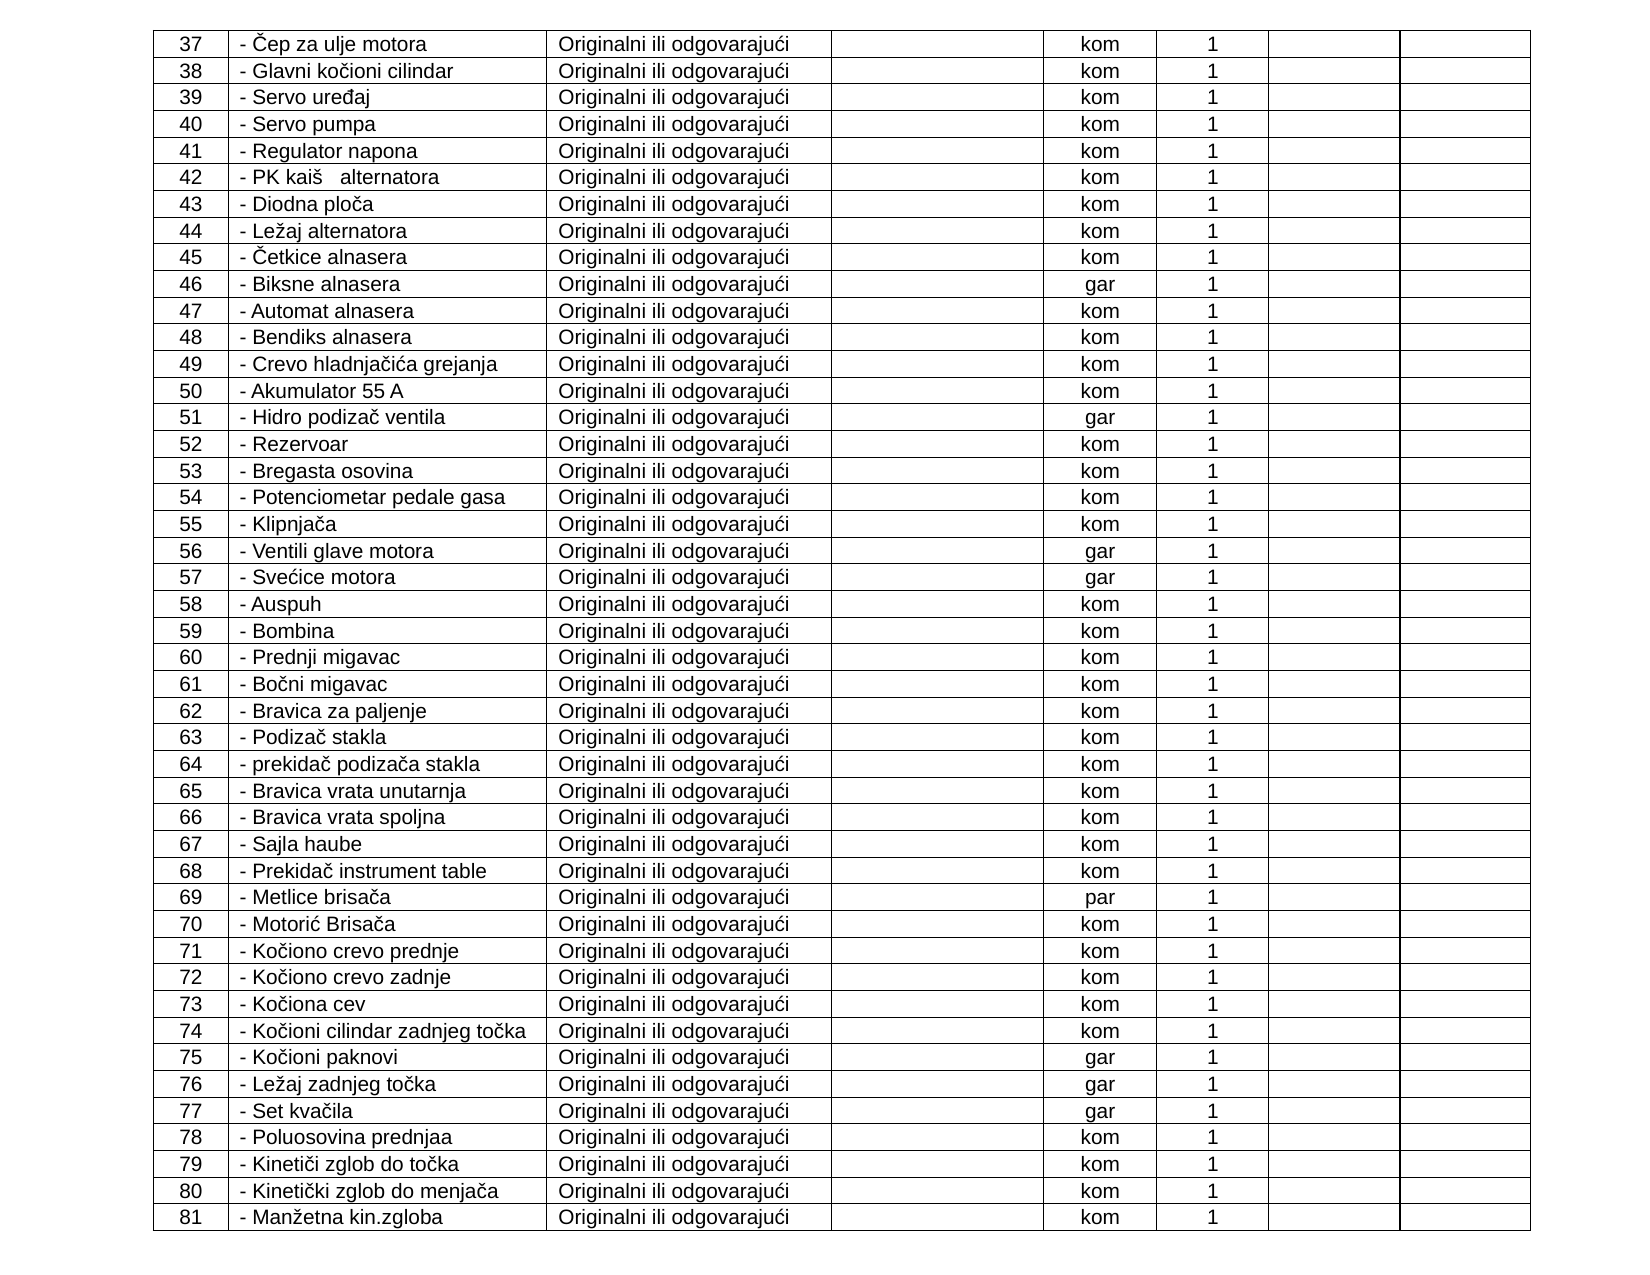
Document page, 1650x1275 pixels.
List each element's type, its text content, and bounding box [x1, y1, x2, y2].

table_cell [832, 911, 1043, 937]
table_cell [1401, 911, 1530, 937]
table_cell kom [1044, 964, 1156, 990]
table_cell - PK kaiš alternatora [229, 164, 546, 190]
table_cell - Bombina [229, 618, 546, 643]
table_cell kom [1044, 1204, 1156, 1230]
table_cell [1269, 1124, 1399, 1150]
table_cell 60 [154, 644, 228, 670]
table_cell 1 [1157, 698, 1268, 723]
table_cell [1401, 778, 1530, 803]
table_cell [1269, 1044, 1399, 1070]
table_cell [1401, 698, 1530, 723]
table_cell kom [1044, 1124, 1156, 1150]
table_cell Originalni ili odgovarajući [547, 298, 831, 323]
table_cell kom [1044, 1018, 1156, 1043]
table_cell kom [1044, 31, 1156, 57]
table_cell [1401, 511, 1530, 537]
table_cell 38 [154, 58, 228, 83]
table_cell Originalni ili odgovarajući [547, 1044, 831, 1070]
table_cell [1401, 858, 1530, 883]
table_cell - Akumulator 55 A [229, 378, 546, 403]
table_cell Originalni ili odgovarajući [547, 1071, 831, 1097]
table_cell [1269, 724, 1399, 750]
table_cell gar [1044, 1044, 1156, 1070]
table_cell 1 [1157, 991, 1268, 1017]
table_cell [1401, 1071, 1530, 1097]
table_cell [832, 671, 1043, 697]
table_cell [1401, 751, 1530, 777]
table_cell [832, 1151, 1043, 1177]
table_cell 1 [1157, 591, 1268, 617]
table_cell 76 [154, 1071, 228, 1097]
table_cell 48 [154, 324, 228, 350]
table_cell 74 [154, 1018, 228, 1043]
table_cell 50 [154, 378, 228, 403]
table_cell Originalni ili odgovarajući [547, 591, 831, 617]
table_cell kom [1044, 191, 1156, 217]
table_cell [1269, 538, 1399, 563]
table_cell [832, 484, 1043, 510]
table_cell [1269, 1098, 1399, 1123]
table_cell gar [1044, 564, 1156, 590]
table_cell - Podizač stakla [229, 724, 546, 750]
table_cell 75 [154, 1044, 228, 1070]
table_cell 68 [154, 858, 228, 883]
table_cell [1401, 404, 1530, 430]
table_cell [832, 1018, 1043, 1043]
table_cell 78 [154, 1124, 228, 1150]
table_cell kom [1044, 591, 1156, 617]
table_cell Originalni ili odgovarajući [547, 698, 831, 723]
table_cell - Metlice brisača [229, 884, 546, 910]
table_cell 47 [154, 298, 228, 323]
table_cell [1269, 298, 1399, 323]
table_cell gar [1044, 1098, 1156, 1123]
table_cell Originalni ili odgovarajući [547, 484, 831, 510]
table_cell [1401, 378, 1530, 403]
table_cell 64 [154, 751, 228, 777]
table_cell - Biksne alnasera [229, 271, 546, 297]
table_cell [1401, 644, 1530, 670]
table_cell [832, 778, 1043, 803]
table_cell [832, 111, 1043, 137]
table_cell Originalni ili odgovarajući [547, 58, 831, 83]
table_cell [1269, 884, 1399, 910]
table_cell 1 [1157, 1178, 1268, 1203]
table_cell - Glavni kočioni cilindar [229, 58, 546, 83]
table_cell [832, 458, 1043, 483]
table_cell [832, 618, 1043, 643]
table_cell Originalni ili odgovarajući [547, 858, 831, 883]
table_cell 56 [154, 538, 228, 563]
table_cell - Bregasta osovina [229, 458, 546, 483]
table_cell [832, 1044, 1043, 1070]
table_cell kom [1044, 1151, 1156, 1177]
table_cell [1269, 324, 1399, 350]
table_cell Originalni ili odgovarajući [547, 938, 831, 963]
table_cell 1 [1157, 111, 1268, 137]
table_cell [1269, 964, 1399, 990]
table_cell [1269, 111, 1399, 137]
table_cell [1401, 218, 1530, 243]
table_cell [832, 271, 1043, 297]
table_cell - Svećice motora [229, 564, 546, 590]
table_cell 1 [1157, 644, 1268, 670]
table_cell Originalni ili odgovarajući [547, 618, 831, 643]
table_cell [1269, 644, 1399, 670]
table_cell [832, 378, 1043, 403]
table_cell Originalni ili odgovarajući [547, 751, 831, 777]
table_cell [832, 351, 1043, 377]
table_cell [1401, 964, 1530, 990]
table_cell Originalni ili odgovarajući [547, 831, 831, 857]
table_cell Originalni ili odgovarajući [547, 644, 831, 670]
table_cell kom [1044, 378, 1156, 403]
table_cell - Bravica za paljenje [229, 698, 546, 723]
table_cell 77 [154, 1098, 228, 1123]
table_cell kom [1044, 778, 1156, 803]
table_cell [1269, 671, 1399, 697]
table_cell - Čep za ulje motora [229, 31, 546, 57]
table_cell 1 [1157, 484, 1268, 510]
table_cell [1269, 191, 1399, 217]
table_cell Originalni ili odgovarajući [547, 991, 831, 1017]
table_cell Originalni ili odgovarajući [547, 964, 831, 990]
table_cell 1 [1157, 58, 1268, 83]
table_cell 1 [1157, 298, 1268, 323]
table_cell [1269, 698, 1399, 723]
table_cell Originalni ili odgovarajući [547, 511, 831, 537]
table_cell [1269, 511, 1399, 537]
table_cell 39 [154, 84, 228, 110]
table_cell Originalni ili odgovarajući [547, 1098, 831, 1123]
table_cell [1269, 751, 1399, 777]
table_cell - Bravica vrata spoljna [229, 804, 546, 830]
table_cell Originalni ili odgovarajući [547, 378, 831, 403]
table_cell kom [1044, 218, 1156, 243]
table_cell 1 [1157, 1204, 1268, 1230]
table_cell kom [1044, 1178, 1156, 1203]
table_cell Originalni ili odgovarajući [547, 458, 831, 483]
table_cell kom [1044, 244, 1156, 270]
table_cell kom [1044, 698, 1156, 723]
table_cell [832, 298, 1043, 323]
table_cell kom [1044, 991, 1156, 1017]
table_cell - prekidač podizača stakla [229, 751, 546, 777]
table_cell [1269, 1178, 1399, 1203]
table_cell [1401, 591, 1530, 617]
table_cell Originalni ili odgovarajući [547, 138, 831, 163]
table_cell 1 [1157, 618, 1268, 643]
table_cell 1 [1157, 964, 1268, 990]
table_cell [832, 1071, 1043, 1097]
table_cell 1 [1157, 751, 1268, 777]
table_cell [1401, 484, 1530, 510]
table_cell 53 [154, 458, 228, 483]
table_cell 1 [1157, 831, 1268, 857]
table_cell [1401, 31, 1530, 57]
table_cell Originalni ili odgovarajući [547, 1124, 831, 1150]
table_cell Originalni ili odgovarajući [547, 84, 831, 110]
table_cell [1401, 1098, 1530, 1123]
table_cell [832, 84, 1043, 110]
table_cell 67 [154, 831, 228, 857]
table_cell - Kočiona cev [229, 991, 546, 1017]
table_cell - Servo pumpa [229, 111, 546, 137]
table_cell 45 [154, 244, 228, 270]
table_cell 46 [154, 271, 228, 297]
table_cell [1401, 831, 1530, 857]
table_cell 66 [154, 804, 228, 830]
table_cell [1401, 58, 1530, 83]
table_cell [1401, 351, 1530, 377]
table_cell - Motorić Brisača [229, 911, 546, 937]
table_cell 72 [154, 964, 228, 990]
table_cell [1401, 538, 1530, 563]
table_cell [832, 431, 1043, 457]
table_cell Originalni ili odgovarajući [547, 191, 831, 217]
table_cell [1269, 244, 1399, 270]
table_cell 57 [154, 564, 228, 590]
table_cell - Kočioni paknovi [229, 1044, 546, 1070]
table_cell 1 [1157, 31, 1268, 57]
table_cell [1269, 938, 1399, 963]
table_cell [1269, 58, 1399, 83]
table_cell [1269, 218, 1399, 243]
table_cell 62 [154, 698, 228, 723]
table_cell 1 [1157, 804, 1268, 830]
table_cell [1269, 991, 1399, 1017]
table_cell Originalni ili odgovarajući [547, 324, 831, 350]
table_cell [1269, 31, 1399, 57]
table_cell 1 [1157, 671, 1268, 697]
table_cell Originalni ili odgovarajući [547, 884, 831, 910]
table_cell [1401, 804, 1530, 830]
table_cell - Manžetna kin.zgloba [229, 1204, 546, 1230]
table_cell [1269, 271, 1399, 297]
table_cell - Servo uređaj [229, 84, 546, 110]
table_cell [832, 1204, 1043, 1230]
table_cell - Hidro podizač ventila [229, 404, 546, 430]
table_cell [832, 58, 1043, 83]
table_cell 1 [1157, 271, 1268, 297]
table_cell [832, 218, 1043, 243]
table_cell [832, 884, 1043, 910]
table_cell kom [1044, 938, 1156, 963]
table_cell Originalni ili odgovarajući [547, 538, 831, 563]
table_cell [1269, 1151, 1399, 1177]
table_cell Originalni ili odgovarajući [547, 31, 831, 57]
table_cell 1 [1157, 1124, 1268, 1150]
table_cell 43 [154, 191, 228, 217]
table_cell - Diodna ploča [229, 191, 546, 217]
table_cell 1 [1157, 244, 1268, 270]
table_cell 1 [1157, 538, 1268, 563]
table_cell [832, 831, 1043, 857]
table_cell 1 [1157, 1071, 1268, 1097]
table_cell 81 [154, 1204, 228, 1230]
table_cell 1 [1157, 378, 1268, 403]
table_cell 52 [154, 431, 228, 457]
table_cell - Kočiono crevo zadnje [229, 964, 546, 990]
table_cell gar [1044, 404, 1156, 430]
table_cell [1269, 84, 1399, 110]
table_cell [832, 138, 1043, 163]
table_cell - Kinetiči zglob do točka [229, 1151, 546, 1177]
table_cell - Rezervoar [229, 431, 546, 457]
table_cell kom [1044, 431, 1156, 457]
table_cell 1 [1157, 1151, 1268, 1177]
table_cell [1401, 164, 1530, 190]
table_cell [832, 698, 1043, 723]
table_cell [1401, 324, 1530, 350]
table_cell Originalni ili odgovarajući [547, 671, 831, 697]
table_cell [1401, 724, 1530, 750]
table_cell [1401, 884, 1530, 910]
table_cell 55 [154, 511, 228, 537]
table_cell 1 [1157, 164, 1268, 190]
table_cell kom [1044, 618, 1156, 643]
table_cell 71 [154, 938, 228, 963]
table_cell - Poluosovina prednjaa [229, 1124, 546, 1150]
table_cell 1 [1157, 858, 1268, 883]
table_cell [1401, 938, 1530, 963]
table_cell [1401, 618, 1530, 643]
table_cell [1401, 458, 1530, 483]
table_cell gar [1044, 1071, 1156, 1097]
table_cell [832, 404, 1043, 430]
table_cell 40 [154, 111, 228, 137]
table_cell 1 [1157, 938, 1268, 963]
table_cell 44 [154, 218, 228, 243]
table_cell 1 [1157, 404, 1268, 430]
table_cell kom [1044, 298, 1156, 323]
table_cell Originalni ili odgovarajući [547, 218, 831, 243]
table_cell [832, 644, 1043, 670]
table_cell [1401, 298, 1530, 323]
table_cell Originalni ili odgovarajući [547, 164, 831, 190]
table_cell kom [1044, 751, 1156, 777]
table_cell 70 [154, 911, 228, 937]
table_cell [832, 991, 1043, 1017]
table_cell par [1044, 884, 1156, 910]
table_cell [1269, 1071, 1399, 1097]
table_cell [832, 31, 1043, 57]
table_cell [1401, 1204, 1530, 1230]
table_cell [1401, 138, 1530, 163]
table_cell 1 [1157, 564, 1268, 590]
table_cell - Automat alnasera [229, 298, 546, 323]
table_cell [1269, 351, 1399, 377]
table_cell - Crevo hladnjačića grejanja [229, 351, 546, 377]
table_cell 63 [154, 724, 228, 750]
table_cell [1269, 1204, 1399, 1230]
table_cell [1269, 804, 1399, 830]
table_cell gar [1044, 538, 1156, 563]
table_cell - Bravica vrata unutarnja [229, 778, 546, 803]
table_cell 1 [1157, 911, 1268, 937]
table_cell [1269, 404, 1399, 430]
table_cell [1401, 1151, 1530, 1177]
table_cell [832, 751, 1043, 777]
table_cell 42 [154, 164, 228, 190]
table_cell [1401, 991, 1530, 1017]
table_cell kom [1044, 324, 1156, 350]
table_cell [1401, 271, 1530, 297]
table_cell kom [1044, 724, 1156, 750]
table_cell [832, 804, 1043, 830]
table_cell 1 [1157, 431, 1268, 457]
table_cell kom [1044, 831, 1156, 857]
table_cell 1 [1157, 458, 1268, 483]
table_cell - Regulator napona [229, 138, 546, 163]
table_cell kom [1044, 138, 1156, 163]
table_cell Originalni ili odgovarajući [547, 564, 831, 590]
table_cell kom [1044, 164, 1156, 190]
table_cell - Bendiks alnasera [229, 324, 546, 350]
table_cell - Kinetički zglob do menjača [229, 1178, 546, 1203]
table_cell 1 [1157, 724, 1268, 750]
table_cell [1269, 911, 1399, 937]
table_cell kom [1044, 911, 1156, 937]
table_cell 1 [1157, 1018, 1268, 1043]
table_cell 1 [1157, 324, 1268, 350]
table_cell Originalni ili odgovarajući [547, 1151, 831, 1177]
table_cell [832, 591, 1043, 617]
table_cell [1269, 431, 1399, 457]
table_cell - Klipnjača [229, 511, 546, 537]
table_cell [1269, 858, 1399, 883]
table_cell Originalni ili odgovarajući [547, 271, 831, 297]
table_cell Originalni ili odgovarajući [547, 778, 831, 803]
table_cell 37 [154, 31, 228, 57]
table_cell Originalni ili odgovarajući [547, 404, 831, 430]
table_cell [1401, 1044, 1530, 1070]
table_cell 80 [154, 1178, 228, 1203]
table_cell [1401, 111, 1530, 137]
table_cell [1401, 84, 1530, 110]
table_cell 73 [154, 991, 228, 1017]
table_cell 1 [1157, 191, 1268, 217]
table_cell Originalni ili odgovarajući [547, 911, 831, 937]
table_cell 1 [1157, 511, 1268, 537]
table_cell [1401, 191, 1530, 217]
table_cell [832, 164, 1043, 190]
table_cell [832, 858, 1043, 883]
table_cell [1269, 484, 1399, 510]
table_cell 61 [154, 671, 228, 697]
table_cell - Ležaj alternatora [229, 218, 546, 243]
table_cell 1 [1157, 138, 1268, 163]
table_cell [832, 244, 1043, 270]
table_cell 1 [1157, 351, 1268, 377]
table_cell 58 [154, 591, 228, 617]
table_cell - Prekidač instrument table [229, 858, 546, 883]
table_cell - Bočni migavac [229, 671, 546, 697]
table_cell [1269, 564, 1399, 590]
table_cell - Ležaj zadnjeg točka [229, 1071, 546, 1097]
table_cell kom [1044, 484, 1156, 510]
table_cell - Četkice alnasera [229, 244, 546, 270]
table_cell 1 [1157, 1044, 1268, 1070]
table_cell 41 [154, 138, 228, 163]
table_cell 79 [154, 1151, 228, 1177]
table_cell - Potenciometar pedale gasa [229, 484, 546, 510]
table_cell [832, 564, 1043, 590]
table_cell [832, 724, 1043, 750]
table_cell [1401, 1018, 1530, 1043]
table_cell [1269, 778, 1399, 803]
table_cell [1401, 1124, 1530, 1150]
table_cell kom [1044, 58, 1156, 83]
table_cell - Ventili glave motora [229, 538, 546, 563]
table_cell [1269, 458, 1399, 483]
table_cell 1 [1157, 218, 1268, 243]
table_cell Originalni ili odgovarajući [547, 804, 831, 830]
table_cell - Kočiono crevo prednje [229, 938, 546, 963]
table_cell kom [1044, 351, 1156, 377]
table_cell [1269, 164, 1399, 190]
table_cell [1269, 378, 1399, 403]
table_cell [1401, 671, 1530, 697]
table_cell [1401, 1178, 1530, 1203]
table_cell [832, 938, 1043, 963]
table_cell [1401, 431, 1530, 457]
table_cell [832, 1098, 1043, 1123]
table_cell [1401, 244, 1530, 270]
table_cell 1 [1157, 1098, 1268, 1123]
table_cell - Set kvačila [229, 1098, 546, 1123]
table_cell kom [1044, 111, 1156, 137]
table_cell - Sajla haube [229, 831, 546, 857]
table_cell [832, 511, 1043, 537]
table_cell [832, 964, 1043, 990]
table_cell [1269, 618, 1399, 643]
table_cell 1 [1157, 884, 1268, 910]
table_cell [832, 1178, 1043, 1203]
table_cell [832, 191, 1043, 217]
table_cell 51 [154, 404, 228, 430]
table_cell [1269, 138, 1399, 163]
table_cell 1 [1157, 84, 1268, 110]
table_cell Originalni ili odgovarajući [547, 431, 831, 457]
table_cell Originalni ili odgovarajući [547, 244, 831, 270]
table_cell gar [1044, 271, 1156, 297]
table_cell kom [1044, 458, 1156, 483]
table_cell kom [1044, 644, 1156, 670]
table_cell Originalni ili odgovarajući [547, 724, 831, 750]
table_cell [832, 324, 1043, 350]
table_cell 65 [154, 778, 228, 803]
table_cell kom [1044, 511, 1156, 537]
table_cell kom [1044, 858, 1156, 883]
table_cell 49 [154, 351, 228, 377]
table_cell Originalni ili odgovarajući [547, 351, 831, 377]
table_cell - Kočioni cilindar zadnjeg točka [229, 1018, 546, 1043]
table_cell - Prednji migavac [229, 644, 546, 670]
table_cell Originalni ili odgovarajući [547, 1178, 831, 1203]
table_cell [1269, 1018, 1399, 1043]
table_cell 59 [154, 618, 228, 643]
table_cell Originalni ili odgovarajući [547, 1018, 831, 1043]
table_cell Originalni ili odgovarajući [547, 1204, 831, 1230]
table_cell Originalni ili odgovarajući [547, 111, 831, 137]
table_cell - Auspuh [229, 591, 546, 617]
table_cell kom [1044, 804, 1156, 830]
table_cell [1269, 831, 1399, 857]
table_cell [832, 538, 1043, 563]
table_cell 69 [154, 884, 228, 910]
table_cell [832, 1124, 1043, 1150]
table_cell [1269, 591, 1399, 617]
table_cell kom [1044, 84, 1156, 110]
table_cell 54 [154, 484, 228, 510]
table_cell [1401, 564, 1530, 590]
table_cell 1 [1157, 778, 1268, 803]
table_cell kom [1044, 671, 1156, 697]
